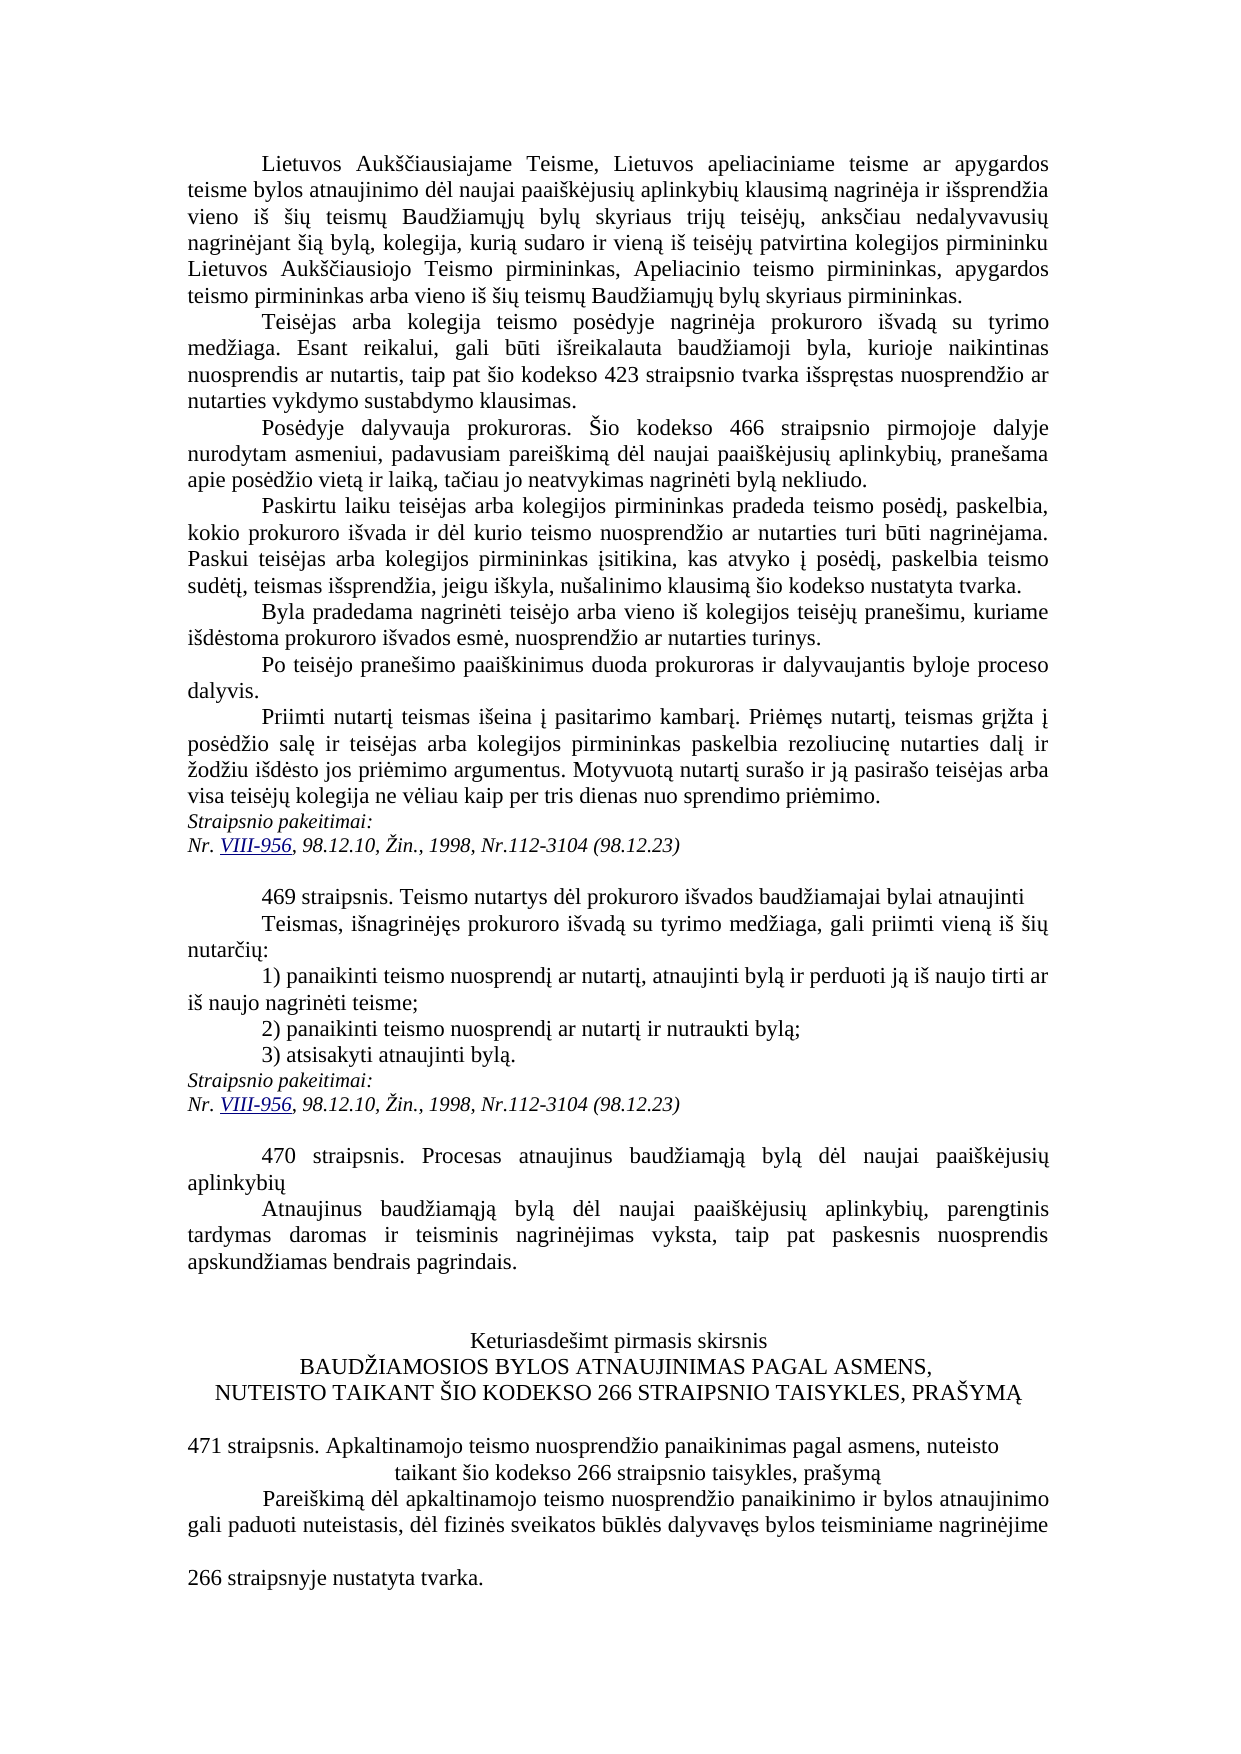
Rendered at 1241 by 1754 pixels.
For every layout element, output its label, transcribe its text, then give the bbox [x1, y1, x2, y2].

text Paskirtu laiku teisėjas arba kolegijos pirmininkas pradeda teismo posėdį, paskelbia, kokio prokuroro išvada ir dėl kurio teismo nuosprendžio ar nutarties turi būti nagrinėjama. Paskui teisėjas arba kolegijos pirmininkas įsitikina, kas atvyko į posėdį, paskelbia teismo sudėtį, teismas išsprendžia, jeigu iškyla, nušalinimo klausimą šio kodekso nustatyta tvarka. [187, 493, 1050, 598]
text NUTEISTO TAIKANT ŠIO KODEKSO 266 STRAIPSNIO TAISYKLES, PRAŠYMĄ [187, 1379, 1050, 1406]
text 1) panaikinti teismo nuosprendį ar nutartį, atnaujinti bylą ir perduoti ją iš naujo tirti ar iš naujo nagrinėti teisme; [187, 962, 1050, 1015]
text BAUDŽIAMOSIOS BYLOS ATNAUJINIMAS PAGAL ASMENS, [187, 1353, 1050, 1379]
text Priimti nutartį teismas išeina į pasitarimo kambarį. Priėmęs nutartį, teismas grįžta į posėdžio salę ir teisėjas arba kolegijos pirmininkas paskelbia rezoliucinę nutarties dalį ir žodžiu išdėsto jos priėmimo argumentus. Motyvuotą nutartį surašo ir ją pasirašo teisėjas arba visa teisėjų kolegija ne vėliau kaip per tris dienas nuo sprendimo priėmimo. [187, 703, 1050, 809]
text Keturiasdešimt pirmasis skirsnis [187, 1327, 1050, 1353]
text 471 straipsnis. Apkaltinamojo teismo nuosprendžio panaikinimas pagal asmens, nuteisto [187, 1432, 1050, 1458]
text 2) panaikinti teismo nuosprendį ar nutartį ir nutraukti bylą; [187, 1015, 1050, 1041]
text Teismas, išnagrinėjęs prokuroro išvadą su tyrimo medžiaga, gali priimti vieną iš šių nutarčių: [187, 910, 1050, 962]
text 469 straipsnis. Teismo nutartys dėl prokuroro išvados baudžiamajai bylai atnaujinti [187, 883, 1050, 910]
text Straipsnio pakeitimai: [187, 809, 1050, 833]
text taikant šio kodekso 266 straipsnio taisykles, prašymą [187, 1458, 1050, 1485]
text Atnaujinus baudžiamąją bylą dėl naujai paaiškėjusių aplinkybių, parengtinis tardymas daromas ir teisminis nagrinėjimas vyksta, taip pat paskesnis nuosprendis apskundžiamas bendrais pagrindais. [187, 1195, 1050, 1274]
text Teisėjas arba kolegija teismo posėdyje nagrinėja prokuroro išvadą su tyrimo medžiaga. Esant reikalui, gali būti išreikalauta baudžiamoji byla, kurioje naikintinas nuosprendis ar nutartis, taip pat šio kodekso 423 straipsnio tvarka išspręstas nuosprendžio ar nutarties vykdymo sustabdymo klausimas. [187, 308, 1050, 413]
text 470 straipsnis. Procesas atnaujinus baudžiamąją bylą dėl naujai paaiškėjusių aplinkybių [187, 1142, 1050, 1195]
text Byla pradedama nagrinėti teisėjo arba vieno iš kolegijos teisėjų pranešimu, kuriame išdėstoma prokuroro išvados esmė, nuosprendžio ar nutarties turinys. [187, 598, 1050, 651]
text 3) atsisakyti atnaujinti bylą. [187, 1041, 1050, 1068]
text Po teisėjo pranešimo paaiškinimus duoda prokuroras ir dalyvaujantis byloje proceso dalyvis. [187, 651, 1050, 703]
text Lietuvos Aukščiausiajame Teisme, Lietuvos apeliaciniame teisme ar apygardos teisme bylos atnaujinimo dėl naujai paaiškėjusių aplinkybių klausimą nagrinėja ir išsprendžia vieno iš šių teismų Baudžiamųjų bylų skyriaus trijų teisėjų, anksčiau nedalyvavusių nagrinėjant šią bylą, kolegija, kurią sudaro ir vieną iš teisėjų patvirtina kolegijos pirmininku Lietuvos Aukščiausiojo Teismo pirmininkas, Apeliacinio teismo pirmininkas, apygardos teismo pirmininkas arba vieno iš šių teismų Baudžiamųjų bylų skyriaus pirmininkas. [187, 150, 1050, 308]
text Nr. VIII-956, 98.12.10, Žin., 1998, Nr.112-3104 (98.12.23) [187, 1092, 1050, 1116]
text Nr. VIII-956, 98.12.10, Žin., 1998, Nr.112-3104 (98.12.23) [187, 833, 1050, 857]
text Posėdyje dalyvauja prokuroras. Šio kodekso 466 straipsnio pirmojoje dalyje nurodytam asmeniui, padavusiam pareiškimą dėl naujai paaiškėjusių aplinkybių, pranešama apie posėdžio vietą ir laiką, tačiau jo neatvykimas nagrinėti bylą nekliudo. [187, 413, 1050, 493]
text Pareiškimą dėl apkaltinamojo teismo nuosprendžio panaikinimo ir bylos atnaujinimo gali paduoti nuteistasis, dėl fizinės sveikatos būklės dalyvavęs bylos teisminiame nagrinėjime 266 straipsnyje nustatyta tvarka. [187, 1485, 1050, 1590]
text Straipsnio pakeitimai: [187, 1068, 1050, 1092]
